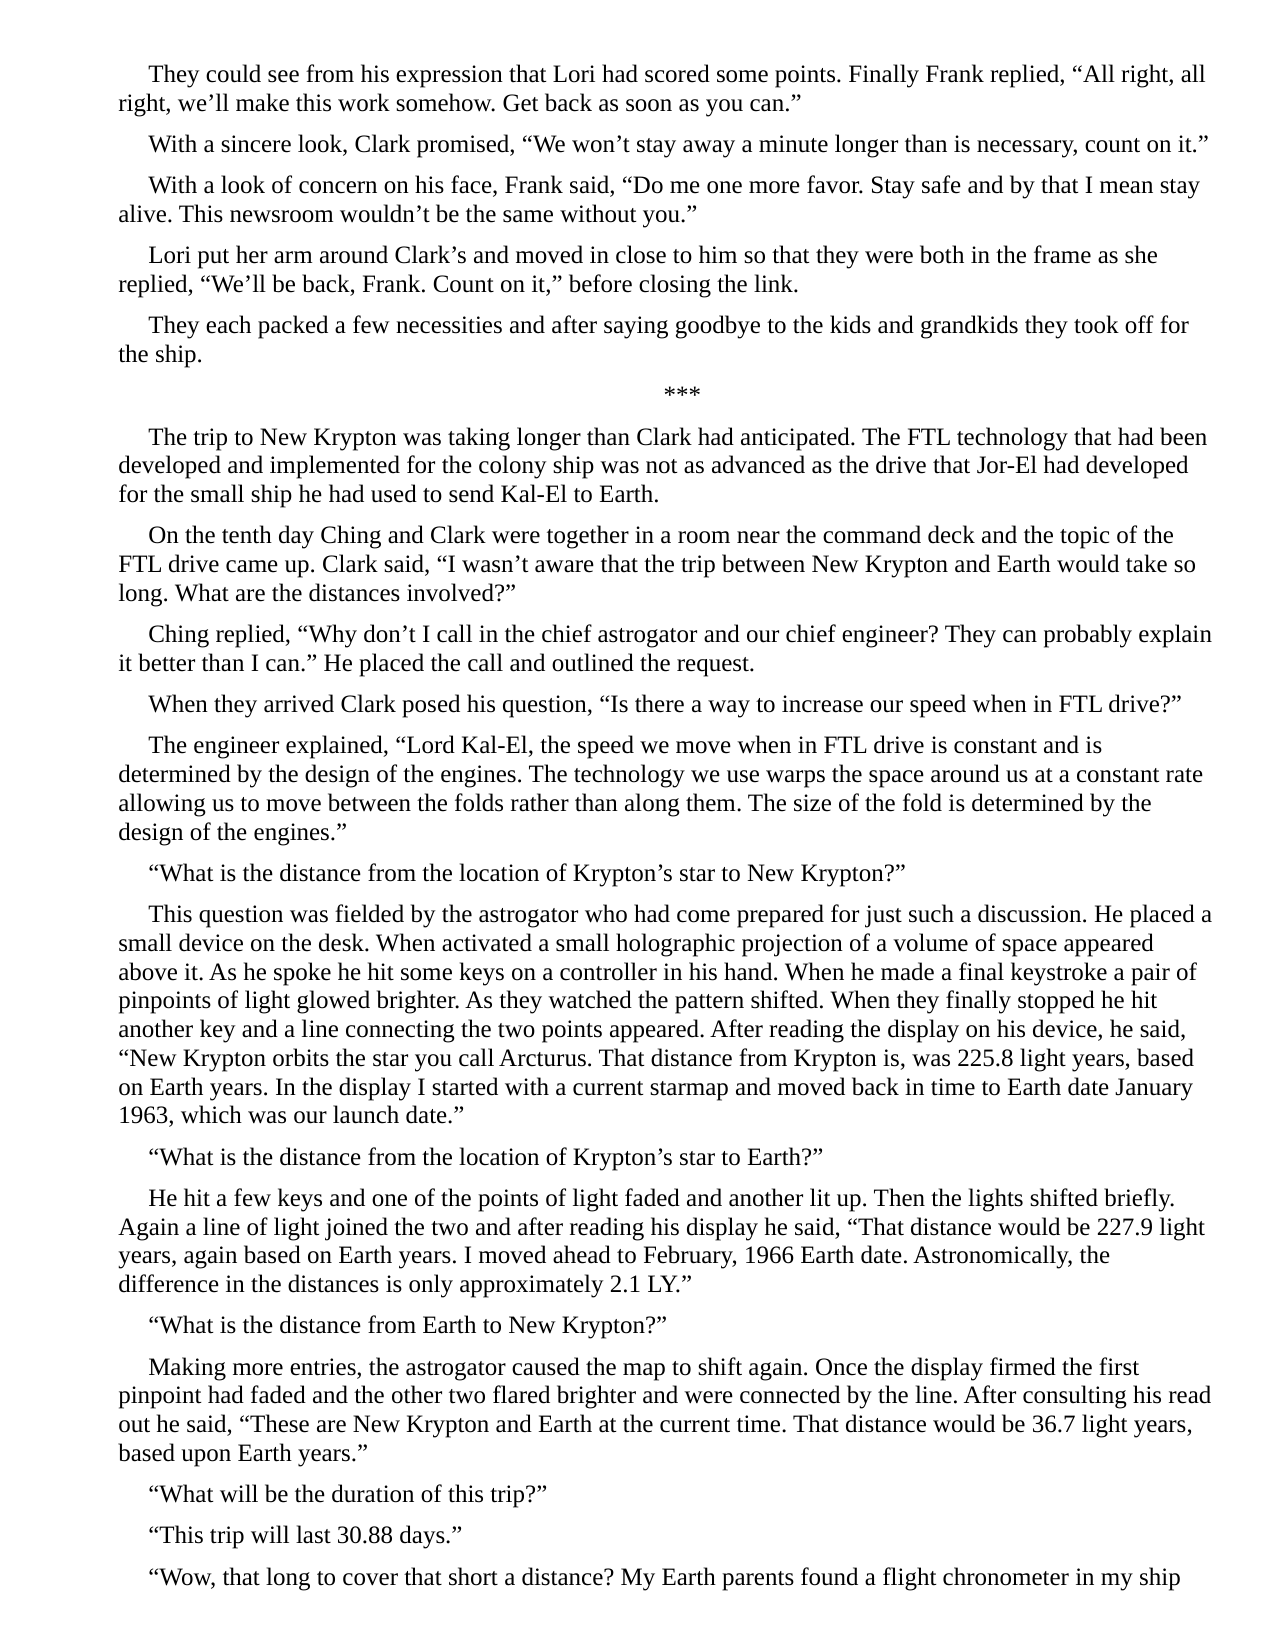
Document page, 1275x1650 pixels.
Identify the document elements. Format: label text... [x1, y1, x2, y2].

text They each packed a few necessities and after saying goodbye to the kids and grandkids they took off for the ship. [118, 310, 1216, 368]
text “What will be the duration of this trip?” [118, 1479, 1216, 1508]
text They could see from his expression that Lori had scored some points. Finally Frank replied, “All right, all right, we’ll make this work somehow. Get back as soon as you can.” [118, 59, 1216, 117]
text On the tenth day Ching and Clark were together in a room near the command deck and the topic of the FTL drive came up. Clark said, “I wasn’t aware that the trip between New Krypton and Earth would take so long. What are the distances involved?” [118, 520, 1216, 607]
text “This trip will last 30.88 days.” [118, 1520, 1216, 1549]
text With a look of concern on his face, Frank said, “Do me one more favor. Stay safe and by that I mean stay alive. This newsroom wouldn’t be the same without you.” [118, 170, 1216, 228]
text “Wow, that long to cover that short a distance? My Earth parents found a flight chronometer in my ship [118, 1562, 1216, 1590]
text *** [118, 380, 1216, 409]
text Ching replied, “Why don’t I call in the chief astrogator and our chief engineer? They can probably explain it better than I can.” He placed the call and outlined the request. [118, 619, 1216, 677]
text The trip to New Krypton was taking longer than Clark had anticipated. The FTL technology that had been developed and implemented for the colony ship was not as advanced as the drive that Jor-El had developed for the small ship he had used to send Kal-El to Earth. [118, 422, 1216, 508]
text Making more entries, the astrogator caused the map to shift again. Once the display firmed the first pinpoint had faded and the other two flared brighter and were connected by the line. After consulting his read out he said, “These are New Krypton and Earth at the current time. That distance would be 36.7 light years, based upon Earth years.” [118, 1352, 1216, 1467]
text When they arrived Clark posed his question, “Is there a way to increase our speed when in FTL drive?” [118, 689, 1216, 718]
text This question was fielded by the astrogator who had come prepared for just such a discussion. He placed a small device on the desk. When activated a small holographic projection of a volume of space appeared above it. As he spoke he hit some keys on a controller in his hand. When he made a final keystroke a pair of pinpoints of light glowed brighter. As they watched the pattern shifted. When they finally stopped he hit another key and a line connecting the two points appeared. After reading the display on his device, he said, “New Krypton orbits the star you call Arcturus. That distance from Krypton is, was 225.8 light years, based on Earth years. In the display I started with a current starmap and moved back in time to Earth date January 1963, which was our launch date.” [118, 899, 1216, 1129]
text With a sincere look, Clark promised, “We won’t stay away a minute longer than is necessary, count on it.” [118, 129, 1216, 158]
text Lori put her arm around Clark’s and moved in close to him so that they were both in the frame as she replied, “We’ll be back, Frank. Count on it,” before closing the link. [118, 240, 1216, 298]
text “What is the distance from Earth to New Krypton?” [118, 1310, 1216, 1339]
text He hit a few keys and one of the points of light faded and another lit up. Then the lights shifted briefly. Again a line of light joined the two and after reading his display he said, “That distance would be 227.9 light years, again based on Earth years. I moved ahead to February, 1966 Earth date. Astronomically, the difference in the distances is only approximately 2.1 LY.” [118, 1183, 1216, 1298]
text “What is the distance from the location of Krypton’s star to New Krypton?” [118, 858, 1216, 887]
text “What is the distance from the location of Krypton’s star to Earth?” [118, 1142, 1216, 1170]
text The engineer explained, “Lord Kal-El, the speed we move when in FTL drive is constant and is determined by the design of the engines. The technology we use warps the space around us at a constant rate allowing us to move between the folds rather than along them. The size of the fold is determined by the design of the engines.” [118, 730, 1216, 845]
